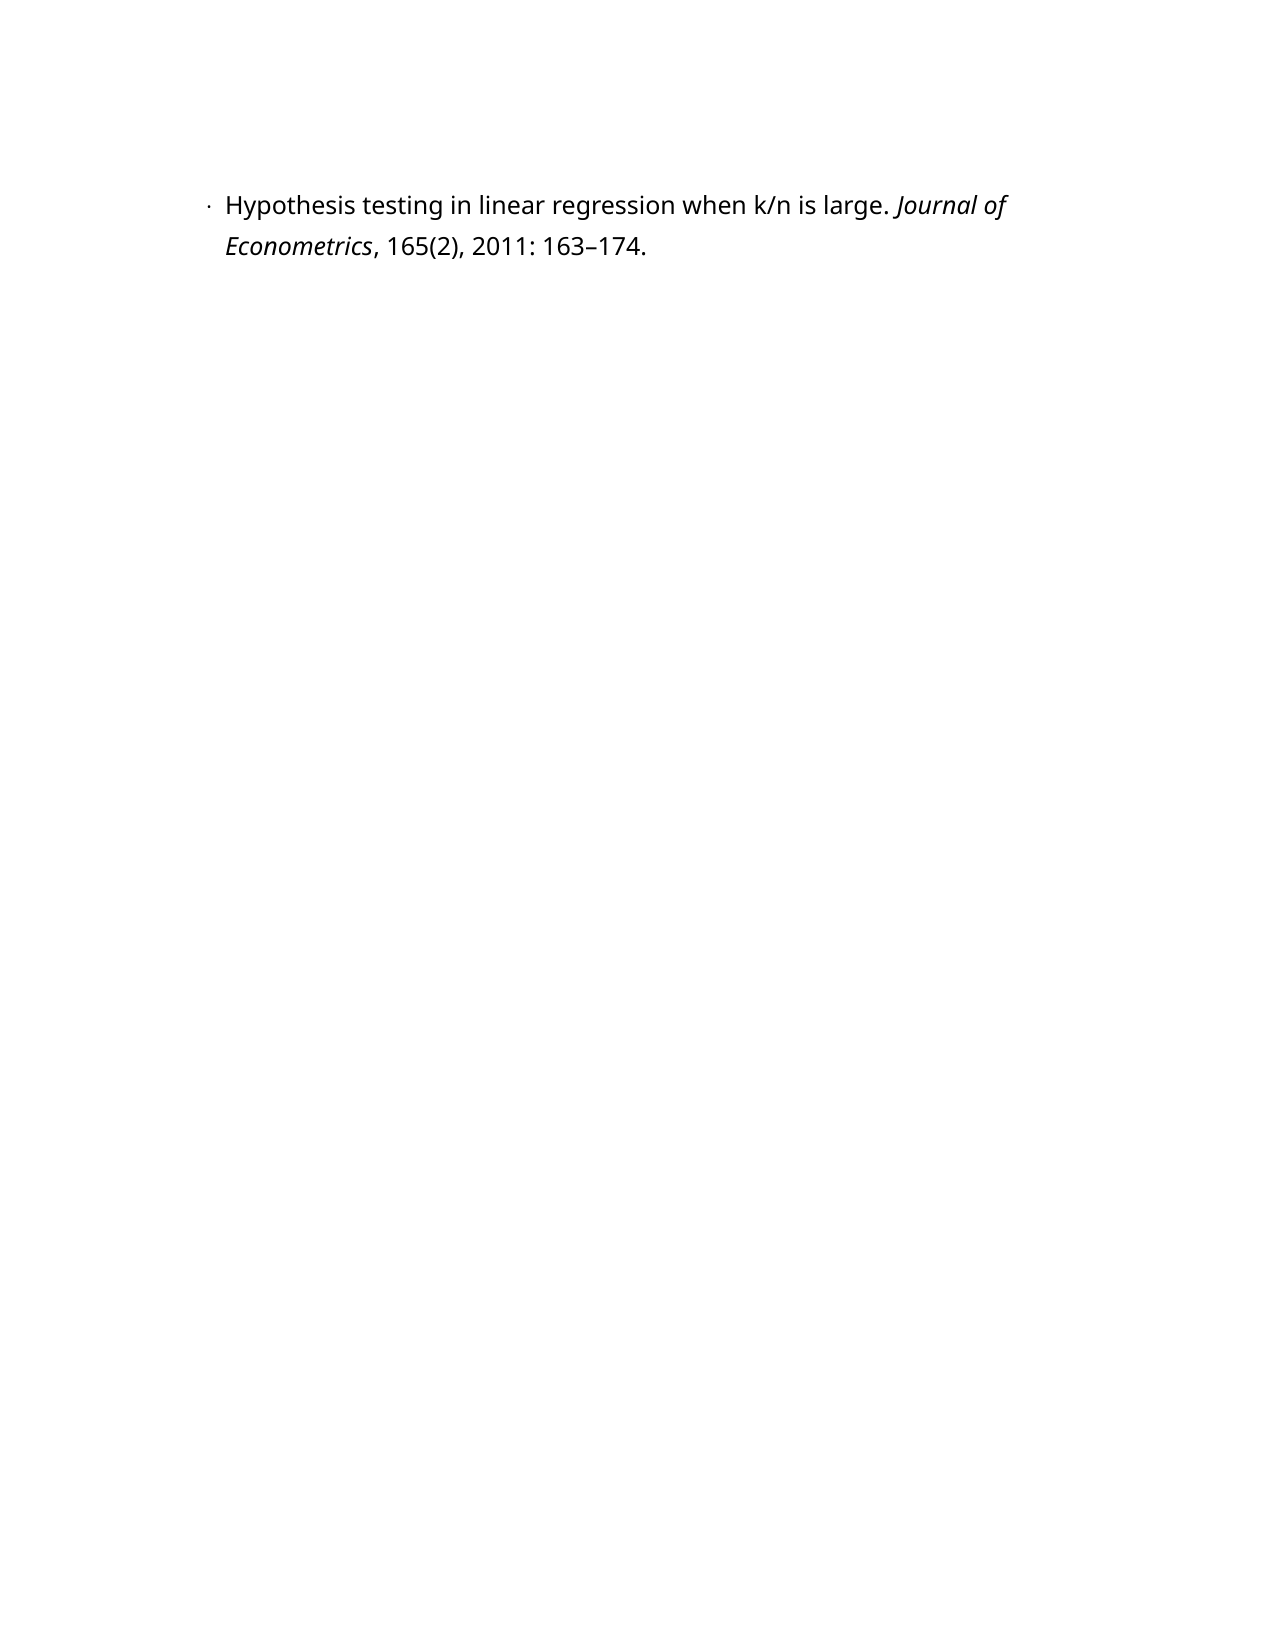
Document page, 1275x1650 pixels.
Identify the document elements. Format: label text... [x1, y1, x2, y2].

list Hypothesis testing in linear regression when k/n is large. Journal of Econometrics, 165(2), 2011: 163–174. [206, 187, 1050, 262]
